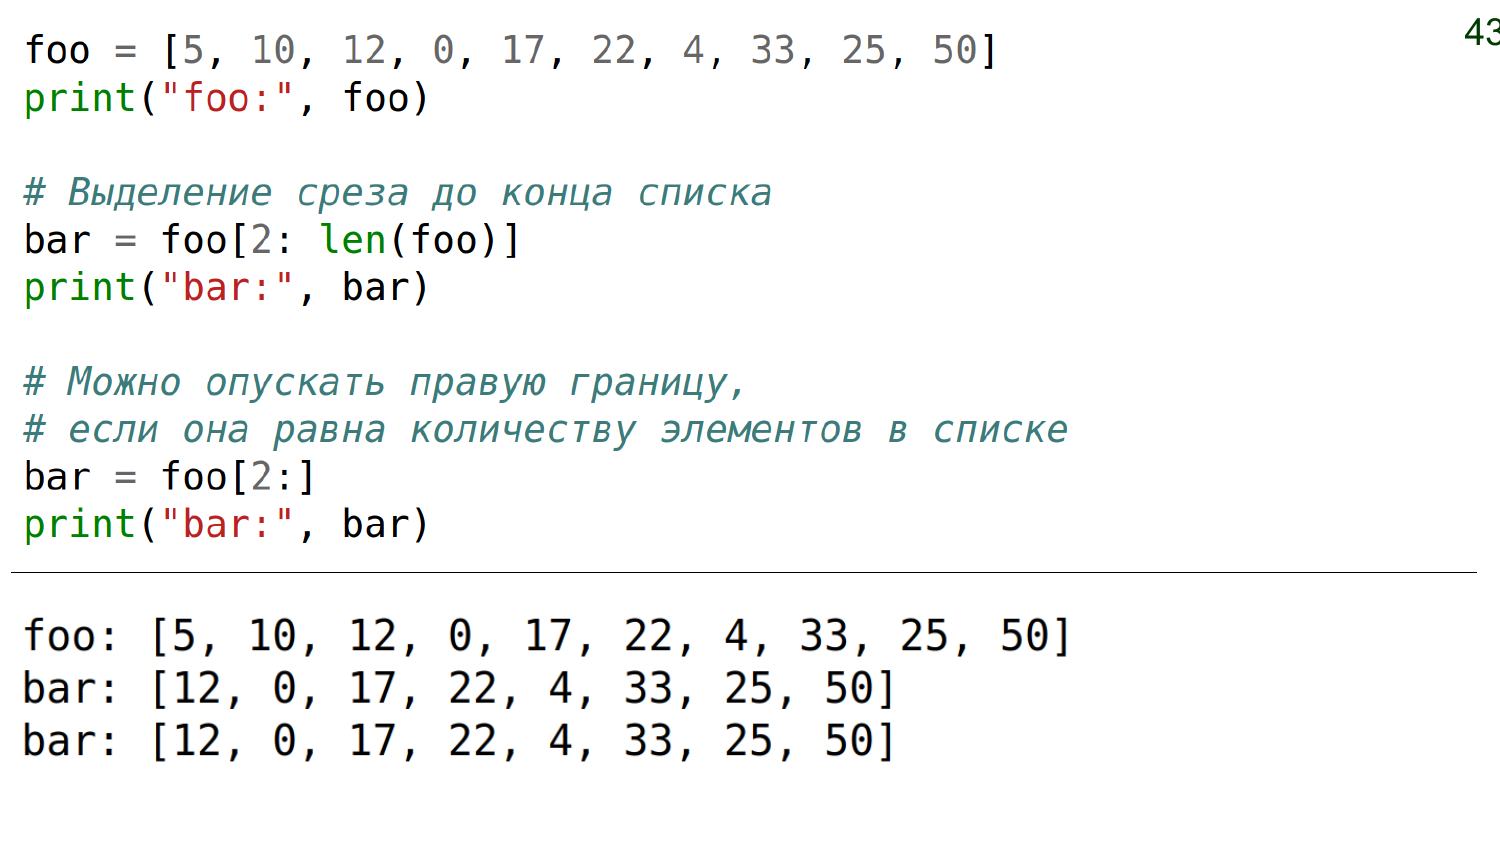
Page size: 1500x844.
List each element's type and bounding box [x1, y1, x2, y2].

picture [11, 23, 1077, 562]
picture [17, 602, 1075, 773]
